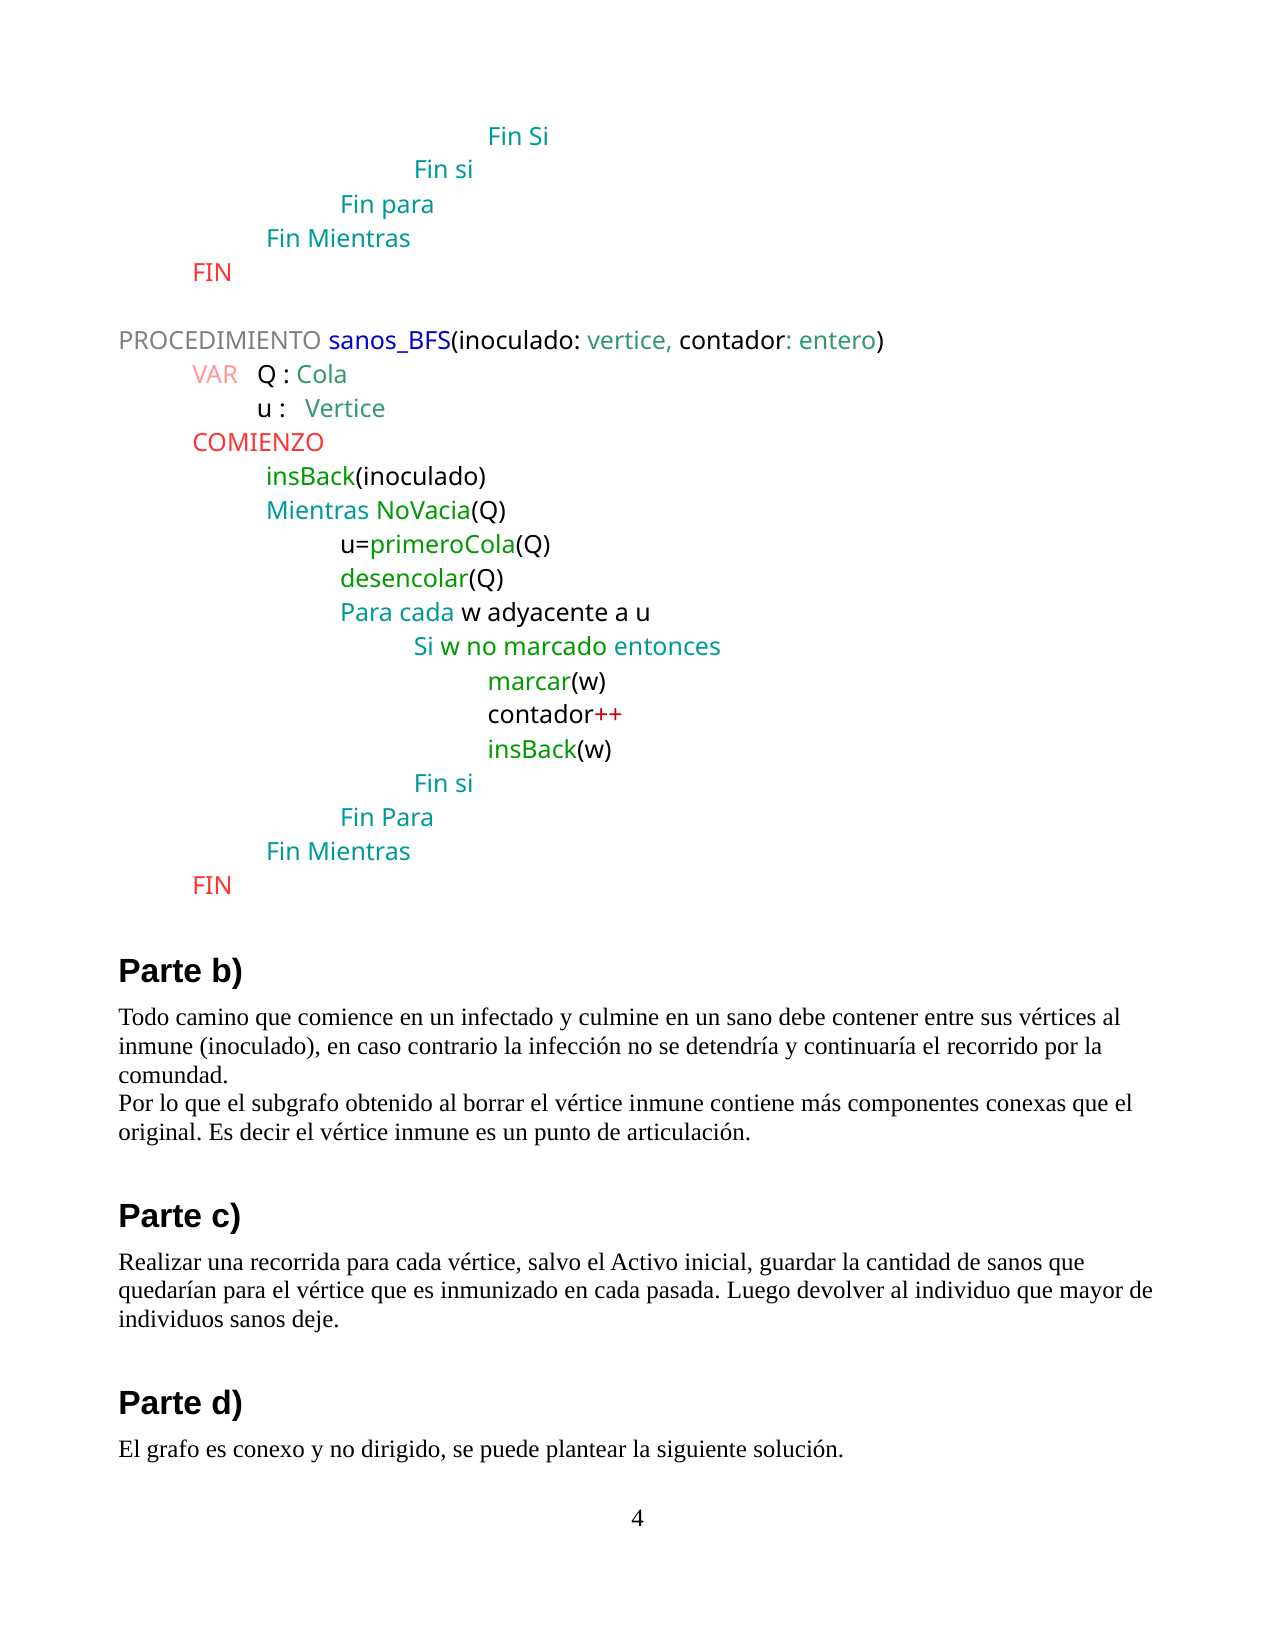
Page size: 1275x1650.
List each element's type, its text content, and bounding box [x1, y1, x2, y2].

subtitle Parte d) [118, 1383, 1157, 1421]
text Fin para [118, 186, 1157, 220]
text Fin Mientras [118, 220, 1157, 254]
text PROCEDIMIENTO sanos_BFS(inoculado: vertice, contador: entero) [118, 322, 1157, 357]
text Si w no marcado entonces [118, 629, 1157, 663]
text Mientras NoVacia(Q) [118, 493, 1157, 527]
text Fin Mientras [118, 833, 1157, 867]
text FIN [118, 867, 1157, 902]
text Fin Para [118, 799, 1157, 833]
text desencolar(Q) [118, 561, 1157, 595]
text marcar(w) [118, 663, 1157, 697]
text u : Vertice [118, 391, 1157, 425]
text Para cada w adyacente a u [118, 595, 1157, 629]
text Por lo que el subgrafo obtenido al borrar el vértice inmune contiene más componentes conexas que el original. Es decir el vértice inmune es un punto de articulación. [118, 1088, 1157, 1146]
text Fin Si [118, 118, 1157, 152]
text VAR Q : Cola [118, 357, 1157, 391]
text Fin si [118, 765, 1157, 799]
subtitle Parte c) [118, 1196, 1157, 1234]
text FIN [118, 254, 1157, 288]
text Todo camino que comience en un infectado y culmine en un sano debe contener entre sus vértices al inmune (inoculado), en caso contrario la infección no se detendría y continuaría el recorrido por la comundad. [118, 1002, 1157, 1088]
text u=primeroCola(Q) [118, 527, 1157, 561]
text insBack(w) [118, 731, 1157, 765]
text insBack(inoculado) [118, 459, 1157, 493]
text El grafo es conexo y no dirigido, se puede plantear la siguiente solución. [118, 1434, 1157, 1462]
text Realizar una recorrida para cada vértice, salvo el Activo inicial, guardar la cantidad de sanos que quedarían para el vértice que es inmunizado en cada pasada. Luego devolver al individuo que mayor de individuos sanos deje. [118, 1247, 1157, 1333]
text contador++ [118, 697, 1157, 731]
subtitle Parte b) [118, 951, 1157, 990]
text COMIENZO [118, 425, 1157, 459]
text Fin si [118, 152, 1157, 186]
